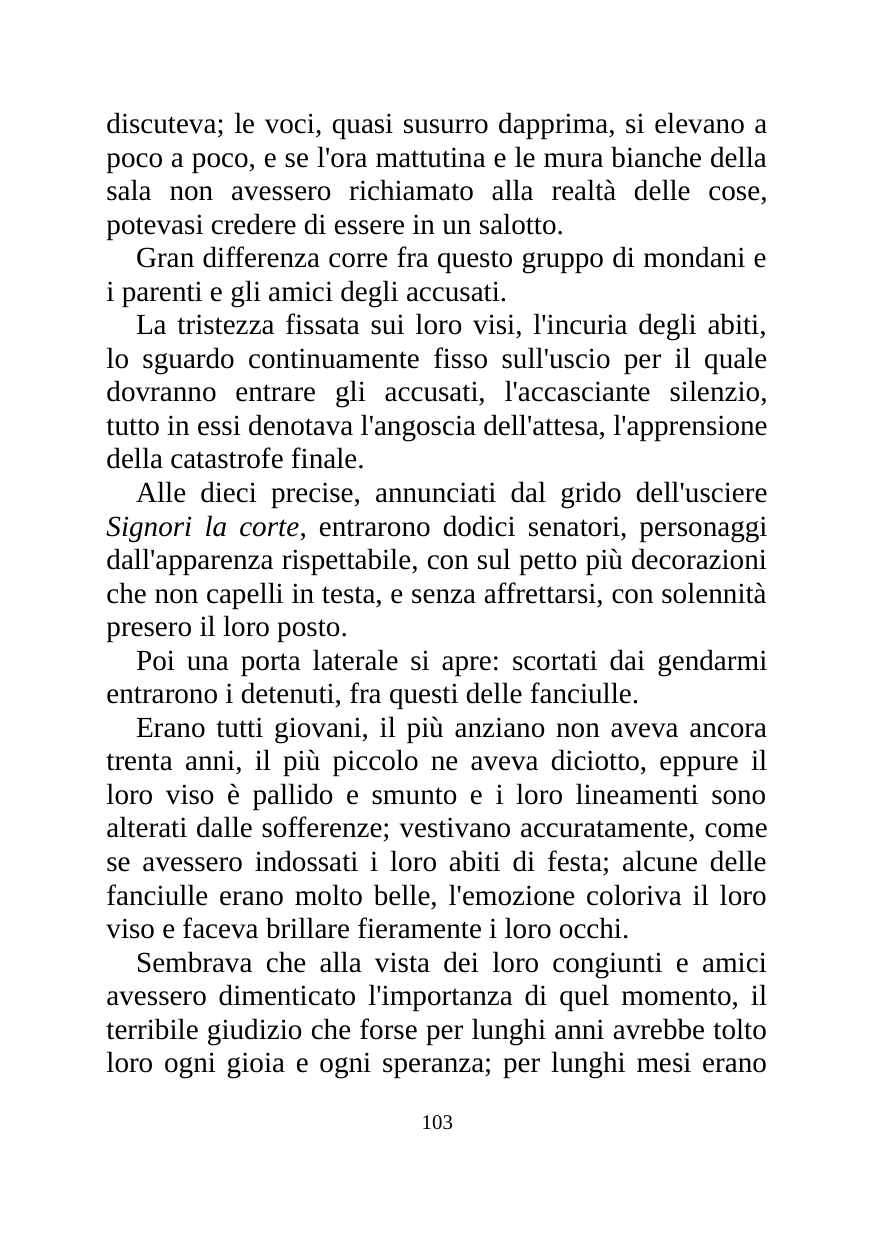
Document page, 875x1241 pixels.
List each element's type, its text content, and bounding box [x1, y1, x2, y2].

text Gran differenza corre fra questo gruppo di mondani e i parenti e gli amici degli accusati. [106, 240, 768, 307]
text Sembrava che alla vista dei loro congiunti e amici avessero dimenticato l'importanza di quel momento, il terribile giudizio che forse per lunghi anni avrebbe tolto loro ogni gioia e ogni speranza; per lunghi mesi erano [106, 945, 768, 1079]
text Erano tutti giovani, il più anziano non aveva ancora trenta anni, il più piccolo ne aveva diciotto, eppure il loro viso è pallido e smunto e i loro lineamenti sono alterati dalle sofferenze; vestivano accuratamente, come se avessero indossati i loro abiti di festa; alcune delle fanciulle erano molto belle, l'emozione coloriva il loro viso e faceva brillare fieramente i loro occhi. [106, 710, 768, 945]
text La tristezza fissata sui loro visi, l'incuria degli abiti, lo sguardo continuamente fisso sull'uscio per il quale dovranno entrare gli accusati, l'accasciante silenzio, tutto in essi denotava l'angoscia dell'attesa, l'apprensione della catastrofe finale. [106, 307, 768, 475]
text Poi una porta laterale si apre: scortati dai gendarmi entrarono i detenuti, fra questi delle fanciulle. [106, 643, 768, 710]
text discuteva; le voci, quasi susurro dapprima, si elevano a poco a poco, e se l'ora mattutina e le mura bianche della sala non avessero richiamato alla realtà delle cose, potevasi credere di essere in un salotto. [106, 106, 768, 240]
text Alle dieci precise, annunciati dal grido dell'usciere Signori la corte, entrarono dodici senatori, personaggi dall'apparenza rispettabile, con sul petto più decorazioni che non capelli in testa, e senza affrettarsi, con solennità presero il loro posto. [106, 475, 768, 643]
